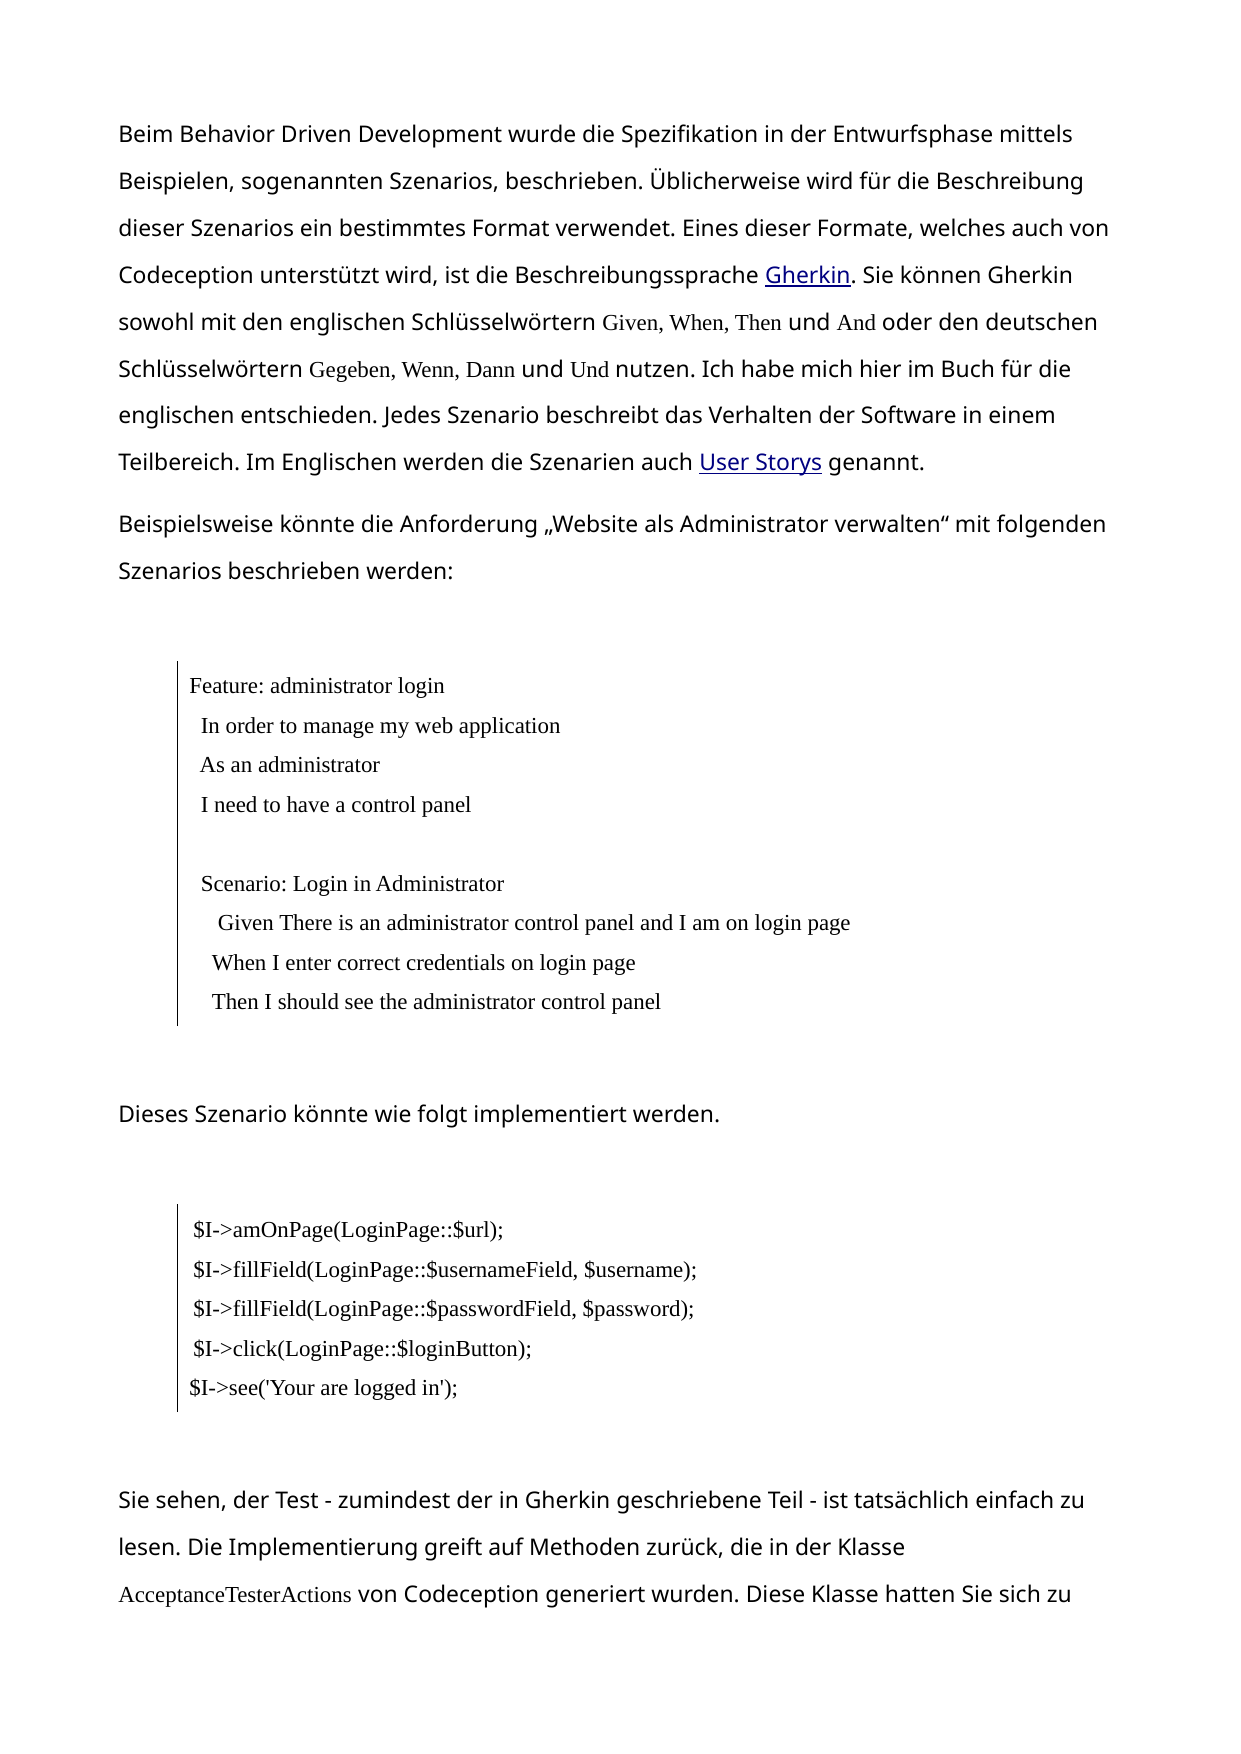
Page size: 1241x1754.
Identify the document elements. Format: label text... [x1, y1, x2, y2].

text Beim Behavior Driven Development wurde die Spezifikation in der Entwurfsphase mittels Beispielen, sogenannten Szenarios, beschrieben. Üblicherweise wird für die Beschreibung dieser Szenarios ein bestimmtes Format verwendet. Eines dieser Formate, welches auch von Codeception unterstützt wird, ist die Beschreibungssprache Gherkin. Sie können Gherkin sowohl mit den englischen Schlüsselwörtern Given, When, Then und And oder den deutschen Schlüsselwörtern Gegeben, Wenn, Dann und Und nutzen. Ich habe mich hier im Buch für die englischen entschieden. Jedes Szenario beschreibt das Verhalten der Software in einem Teilbereich. Im Englischen werden die Szenarien auch User Storys genannt. [118, 118, 1122, 477]
text $I->amOnPage(LoginPage::$url); $I->fillField(LoginPage::$usernameField, $username); $I->fillField(LoginPage::$passwordField, $password); $I->click(LoginPage::$loginButton); $I->see('Your are logged in'); [178, 1204, 1122, 1412]
text Beispielsweise könnte die Anforderung „Website als Administrator verwalten“ mit folgenden Szenarios beschrieben werden: [118, 508, 1122, 586]
text Dieses Szenario könnte wie folgt implementiert werden. [118, 1098, 1122, 1130]
text Feature: administrator login In order to manage my web application As an administrator I need to have a control panel Scenario: Login in Administrator Given There is an administrator control panel and I am on login page When I enter correct credentials on login page Then I should see the administrator control panel [178, 661, 1122, 1026]
text Sie sehen, der Test - zumindest der in Gherkin geschriebene Teil - ist tatsächlich einfach zu lesen. Die Implementierung greift auf Methoden zurück, die in der Klasse AcceptanceTesterActions von Codeception generiert wurden. Diese Klasse hatten Sie sich zu [118, 1484, 1122, 1609]
